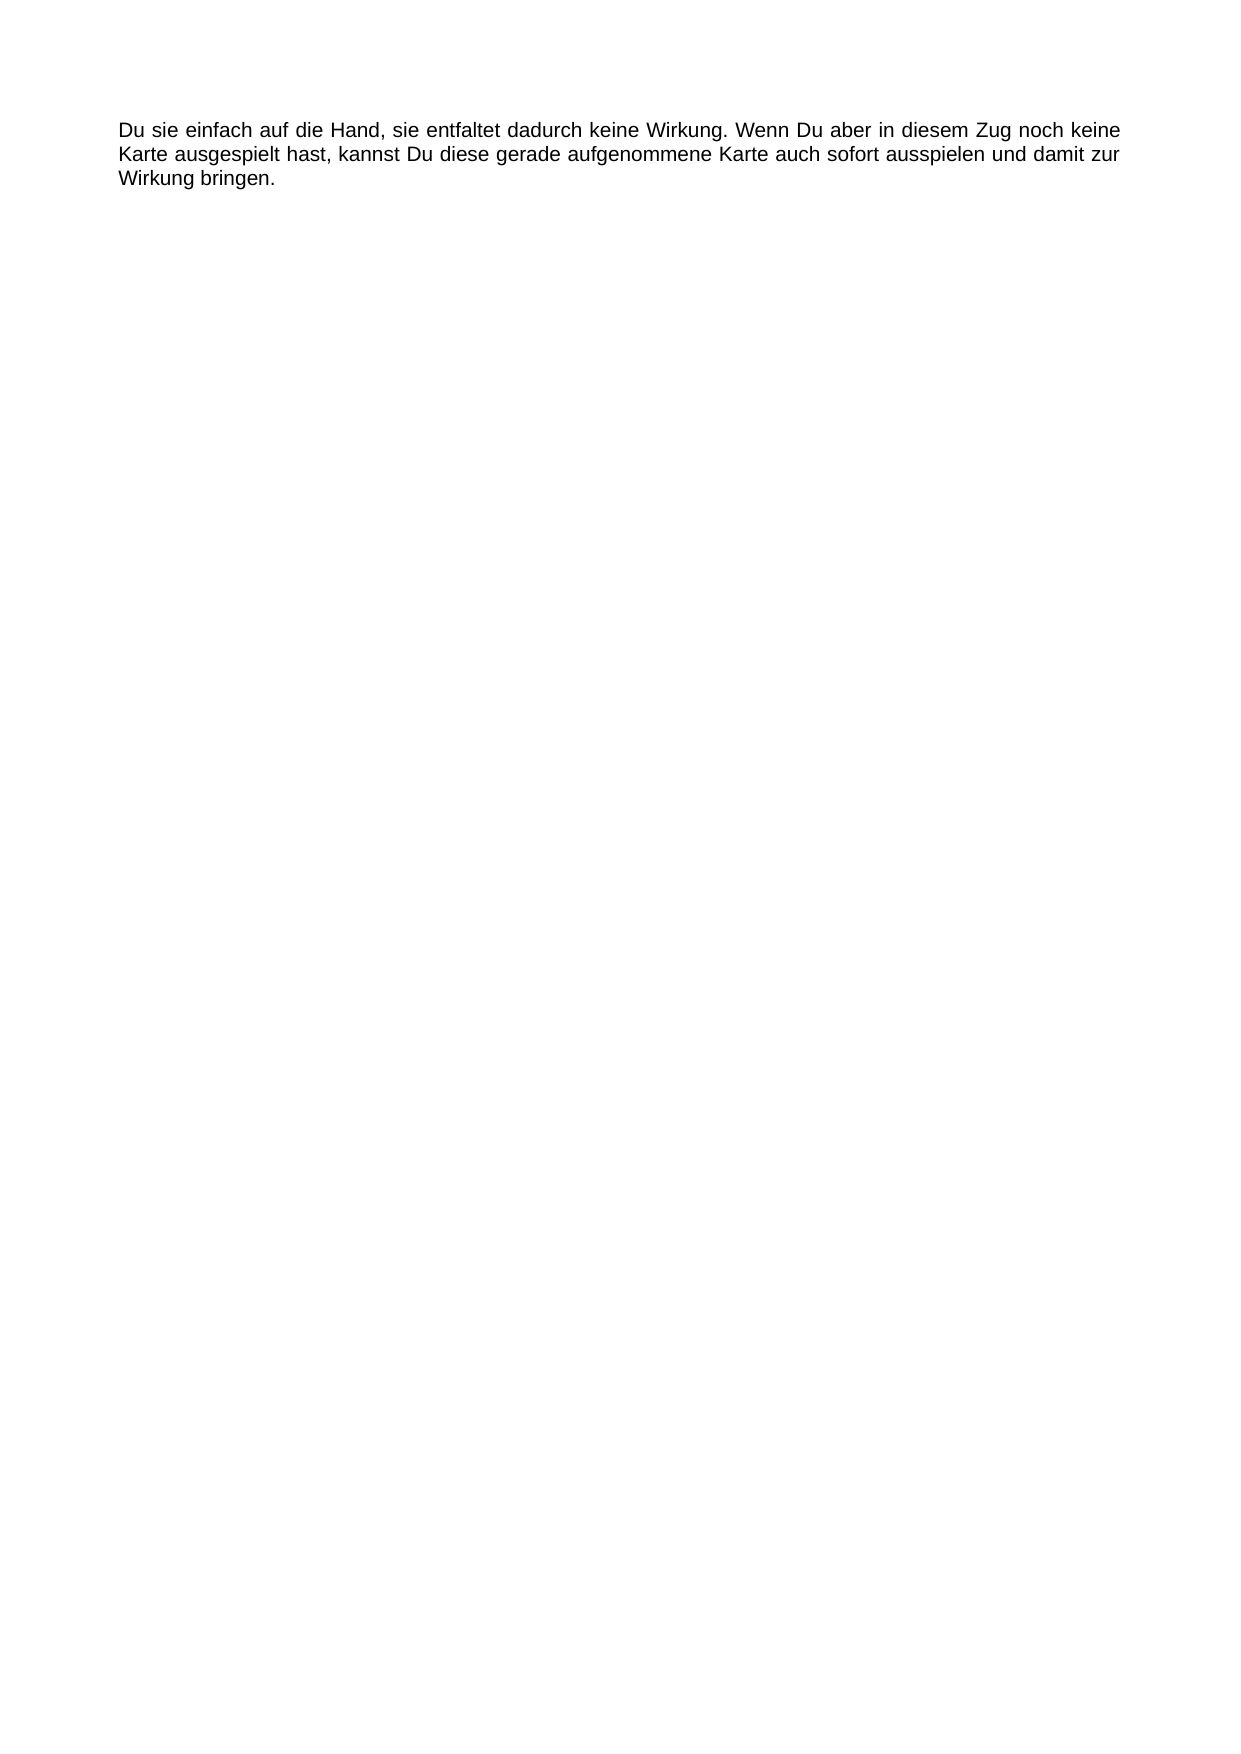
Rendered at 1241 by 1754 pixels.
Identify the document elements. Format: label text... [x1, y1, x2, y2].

text Du sie einfach auf die Hand, sie entfaltet dadurch keine Wirkung. Wenn Du aber in diesem Zug noch keine Karte ausgespielt hast, kannst Du diese gerade aufgenommene Karte auch sofort ausspielen und damit zur Wirkung bringen. [118, 118, 1122, 190]
